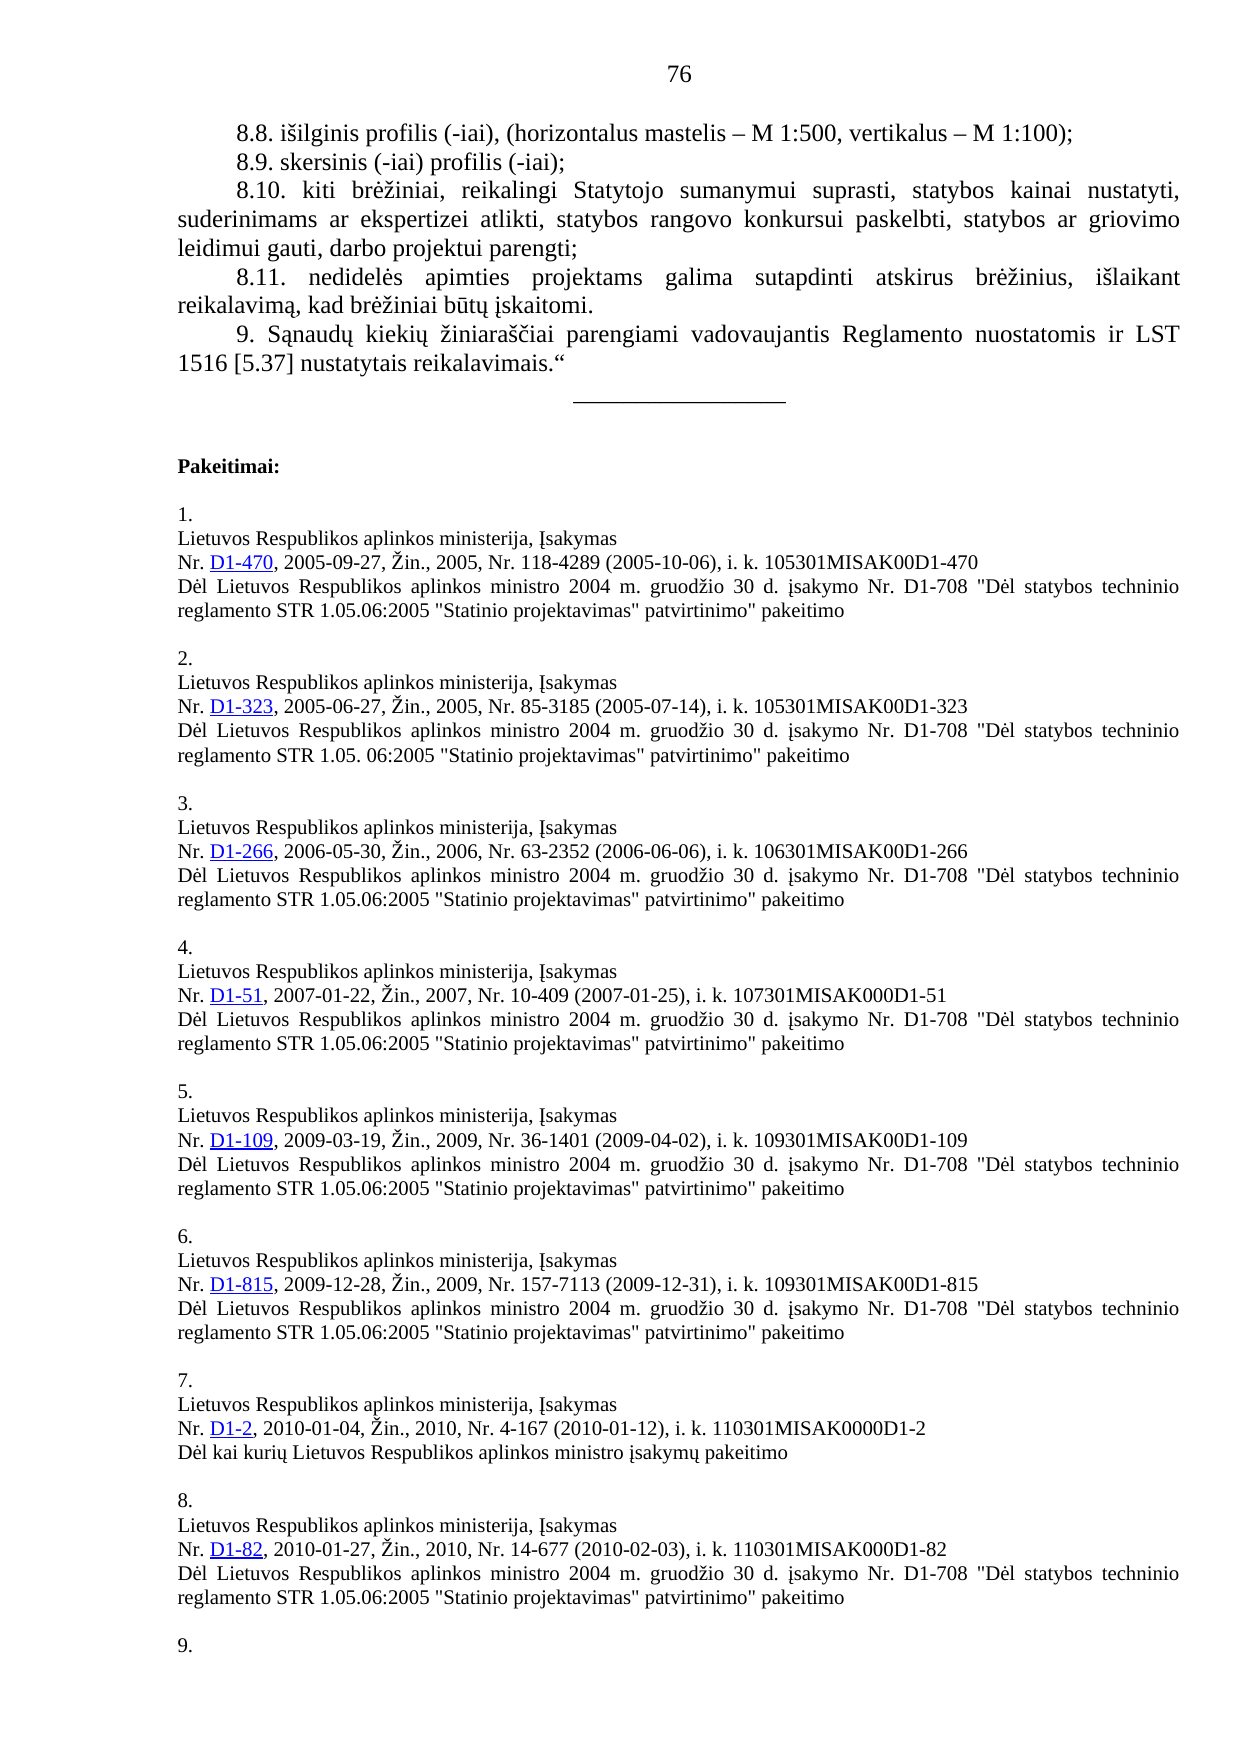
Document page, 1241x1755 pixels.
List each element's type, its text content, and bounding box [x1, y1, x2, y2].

text Nr. D1-51, 2007-01-22, Žin., 2007, Nr. 10-409 (2007-01-25), i. k. 107301MISAK000D1-51 [177, 983, 1181, 1007]
text 8.9. skersinis (-iai) profilis (-iai); [177, 147, 1181, 176]
text _________________ [177, 377, 1181, 406]
text Nr. D1-323, 2005-06-27, Žin., 2005, Nr. 85-3185 (2005-07-14), i. k. 105301MISAK00D1-323 [177, 694, 1181, 718]
text 9. Sąnaudų kiekių žiniaraščiai parengiami vadovaujantis Reglamento nuostatomis ir LST 1516 [5.37] nustatytais reikalavimais.“ [177, 319, 1181, 377]
text 4. [177, 935, 1181, 959]
text Dėl Lietuvos Respublikos aplinkos ministro 2004 m. gruodžio 30 d. įsakymo Nr. D1-708 "Dėl statybos techninio reglamento STR 1.05.06:2005 "Statinio projektavimas" patvirtinimo" pakeitimo [177, 1007, 1181, 1055]
text 6. [177, 1224, 1181, 1248]
text Lietuvos Respublikos aplinkos ministerija, Įsakymas [177, 1392, 1181, 1416]
text Lietuvos Respublikos aplinkos ministerija, Įsakymas [177, 959, 1181, 983]
text Dėl Lietuvos Respublikos aplinkos ministro 2004 m. gruodžio 30 d. įsakymo Nr. D1-708 "Dėl statybos techninio reglamento STR 1.05. 06:2005 "Statinio projektavimas" patvirtinimo" pakeitimo [177, 718, 1181, 767]
text Nr. D1-109, 2009-03-19, Žin., 2009, Nr. 36-1401 (2009-04-02), i. k. 109301MISAK00D1-109 [177, 1127, 1181, 1152]
text 9. [177, 1633, 1181, 1657]
text Dėl Lietuvos Respublikos aplinkos ministro 2004 m. gruodžio 30 d. įsakymo Nr. D1-708 "Dėl statybos techninio reglamento STR 1.05.06:2005 "Statinio projektavimas" patvirtinimo" pakeitimo [177, 1296, 1181, 1344]
text 3. [177, 791, 1181, 815]
text Dėl Lietuvos Respublikos aplinkos ministro 2004 m. gruodžio 30 d. įsakymo Nr. D1-708 "Dėl statybos techninio reglamento STR 1.05.06:2005 "Statinio projektavimas" patvirtinimo" pakeitimo [177, 1561, 1181, 1609]
text 7. [177, 1368, 1181, 1392]
text 2. [177, 646, 1181, 670]
text Nr. D1-2, 2010-01-04, Žin., 2010, Nr. 4-167 (2010-01-12), i. k. 110301MISAK0000D1-2 [177, 1416, 1181, 1440]
text Nr. D1-82, 2010-01-27, Žin., 2010, Nr. 14-677 (2010-02-03), i. k. 110301MISAK000D1-82 [177, 1537, 1181, 1561]
text Dėl Lietuvos Respublikos aplinkos ministro 2004 m. gruodžio 30 d. įsakymo Nr. D1-708 "Dėl statybos techninio reglamento STR 1.05.06:2005 "Statinio projektavimas" patvirtinimo" pakeitimo [177, 863, 1181, 911]
text Dėl Lietuvos Respublikos aplinkos ministro 2004 m. gruodžio 30 d. įsakymo Nr. D1-708 "Dėl statybos techninio reglamento STR 1.05.06:2005 "Statinio projektavimas" patvirtinimo" pakeitimo [177, 574, 1181, 622]
text Dėl Lietuvos Respublikos aplinkos ministro 2004 m. gruodžio 30 d. įsakymo Nr. D1-708 "Dėl statybos techninio reglamento STR 1.05.06:2005 "Statinio projektavimas" patvirtinimo" pakeitimo [177, 1152, 1181, 1200]
text 8. [177, 1488, 1181, 1512]
text 8.8. išilginis profilis (-iai), (horizontalus mastelis – M 1:500, vertikalus – M 1:100); [177, 118, 1181, 147]
text Lietuvos Respublikos aplinkos ministerija, Įsakymas [177, 670, 1181, 694]
text Lietuvos Respublikos aplinkos ministerija, Įsakymas [177, 815, 1181, 839]
text Nr. D1-815, 2009-12-28, Žin., 2009, Nr. 157-7113 (2009-12-31), i. k. 109301MISAK00D1-815 [177, 1272, 1181, 1296]
text Pakeitimai: [177, 454, 1181, 478]
text Lietuvos Respublikos aplinkos ministerija, Įsakymas [177, 1248, 1181, 1272]
text 1. [177, 502, 1181, 526]
text 8.10. kiti brėžiniai, reikalingi Statytojo sumanymui suprasti, statybos kainai nustatyti, suderinimams ar ekspertizei atlikti, statybos rangovo konkursui paskelbti, statybos ar griovimo leidimui gauti, darbo projektui parengti; [177, 176, 1181, 262]
text Nr. D1-266, 2006-05-30, Žin., 2006, Nr. 63-2352 (2006-06-06), i. k. 106301MISAK00D1-266 [177, 839, 1181, 863]
text Nr. D1-470, 2005-09-27, Žin., 2005, Nr. 118-4289 (2005-10-06), i. k. 105301MISAK00D1-470 [177, 550, 1181, 574]
text Lietuvos Respublikos aplinkos ministerija, Įsakymas [177, 1103, 1181, 1127]
text Lietuvos Respublikos aplinkos ministerija, Įsakymas [177, 526, 1181, 550]
text Dėl kai kurių Lietuvos Respublikos aplinkos ministro įsakymų pakeitimo [177, 1440, 1181, 1464]
text 8.11. nedidelės apimties projektams galima sutapdinti atskirus brėžinius, išlaikant reikalavimą, kad brėžiniai būtų įskaitomi. [177, 262, 1181, 319]
text 5. [177, 1079, 1181, 1103]
text Lietuvos Respublikos aplinkos ministerija, Įsakymas [177, 1512, 1181, 1537]
